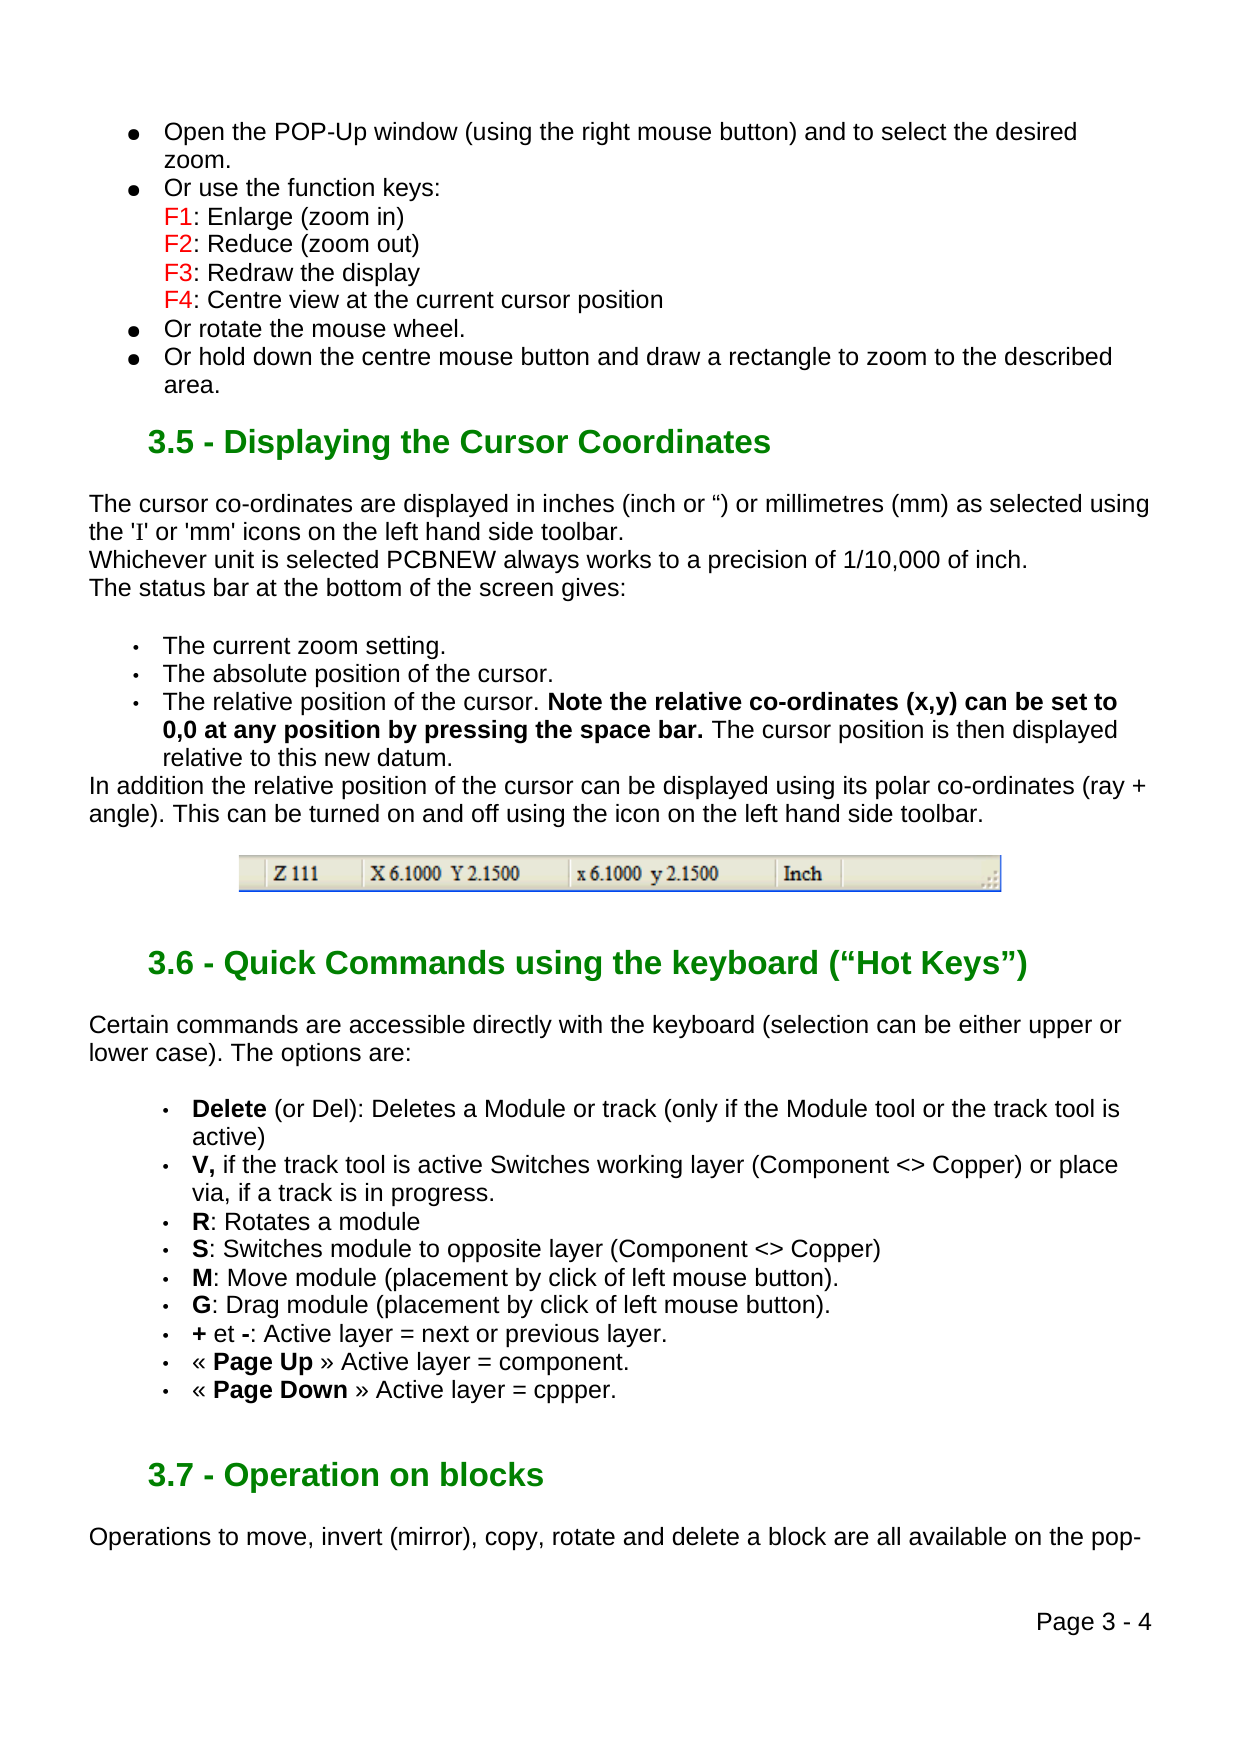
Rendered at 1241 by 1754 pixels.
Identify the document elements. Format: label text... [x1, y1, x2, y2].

list Open the POP-Up window (using the right mouse button) and to select the desired zoom. [126, 118, 1152, 174]
subtitle Quick Commands using the keyboard (“Hot Keys”) [148, 944, 1152, 982]
subtitle The status bar at the bottom of the screen gives: [88, 574, 1152, 602]
list The current zoom setting. [133, 631, 1152, 659]
subtitle The cursor co-ordinates are displayed in inches (inch or “) or millimetres (mm) as selected using the 'I' or 'mm' icons on the left hand side toolbar. [88, 490, 1152, 546]
list G: Drag module (placement by click of left mouse button). [162, 1291, 1152, 1319]
picture [238, 855, 1002, 892]
subtitle Operation on blocks [148, 1456, 1152, 1493]
text In addition the relative position of the cursor can be displayed using its polar co-ordinates (ray + angle). This can be turned on and off using the icon on the left hand side toolbar. [88, 772, 1152, 828]
list Or hold down the centre mouse button and draw a rectangle to zoom to the described area. [126, 342, 1152, 398]
list S: Switches module to opposite layer (Component <> Copper) [162, 1235, 1152, 1263]
list M: Move module (placement by click of left mouse button). [162, 1263, 1152, 1291]
list Or use the function keys: F1: Enlarge (zoom in) F2: Reduce (zoom out) F3: Redraw the display F4: Centre view at the current cursor position [126, 174, 1152, 314]
list The relative position of the cursor. Note the relative co-ordinates (x,y) can be set to 0,0 at any position by pressing the space bar. The cursor position is then displayed relative to this new datum. [133, 687, 1152, 772]
list R: Rotates a module [162, 1207, 1152, 1235]
list V, if the track tool is active Switches working layer (Component <> Copper) or place via, if a track is in progress. [162, 1151, 1152, 1207]
subtitle Operations to move, invert (mirror), copy, rotate and delete a block are all available on the pop- [88, 1523, 1152, 1551]
subtitle Displaying the Cursor Coordinates [148, 423, 1152, 460]
list « Page Up » Active layer = component. [162, 1347, 1152, 1375]
list Delete (or Del): Deletes a Module or track (only if the Module tool or the track tool is active) [162, 1095, 1152, 1151]
subtitle Certain commands are accessible directly with the keyboard (selection can be either upper or lower case). The options are: [88, 1011, 1152, 1067]
list Or rotate the mouse wheel. [126, 314, 1152, 342]
subtitle Whichever unit is selected PCBNEW always works to a precision of 1/10,000 of inch. [88, 546, 1152, 574]
list The absolute position of the cursor. [133, 659, 1152, 687]
list + et -: Active layer = next or previous layer. [162, 1319, 1152, 1347]
list « Page Down » Active layer = cppper. [162, 1375, 1152, 1403]
